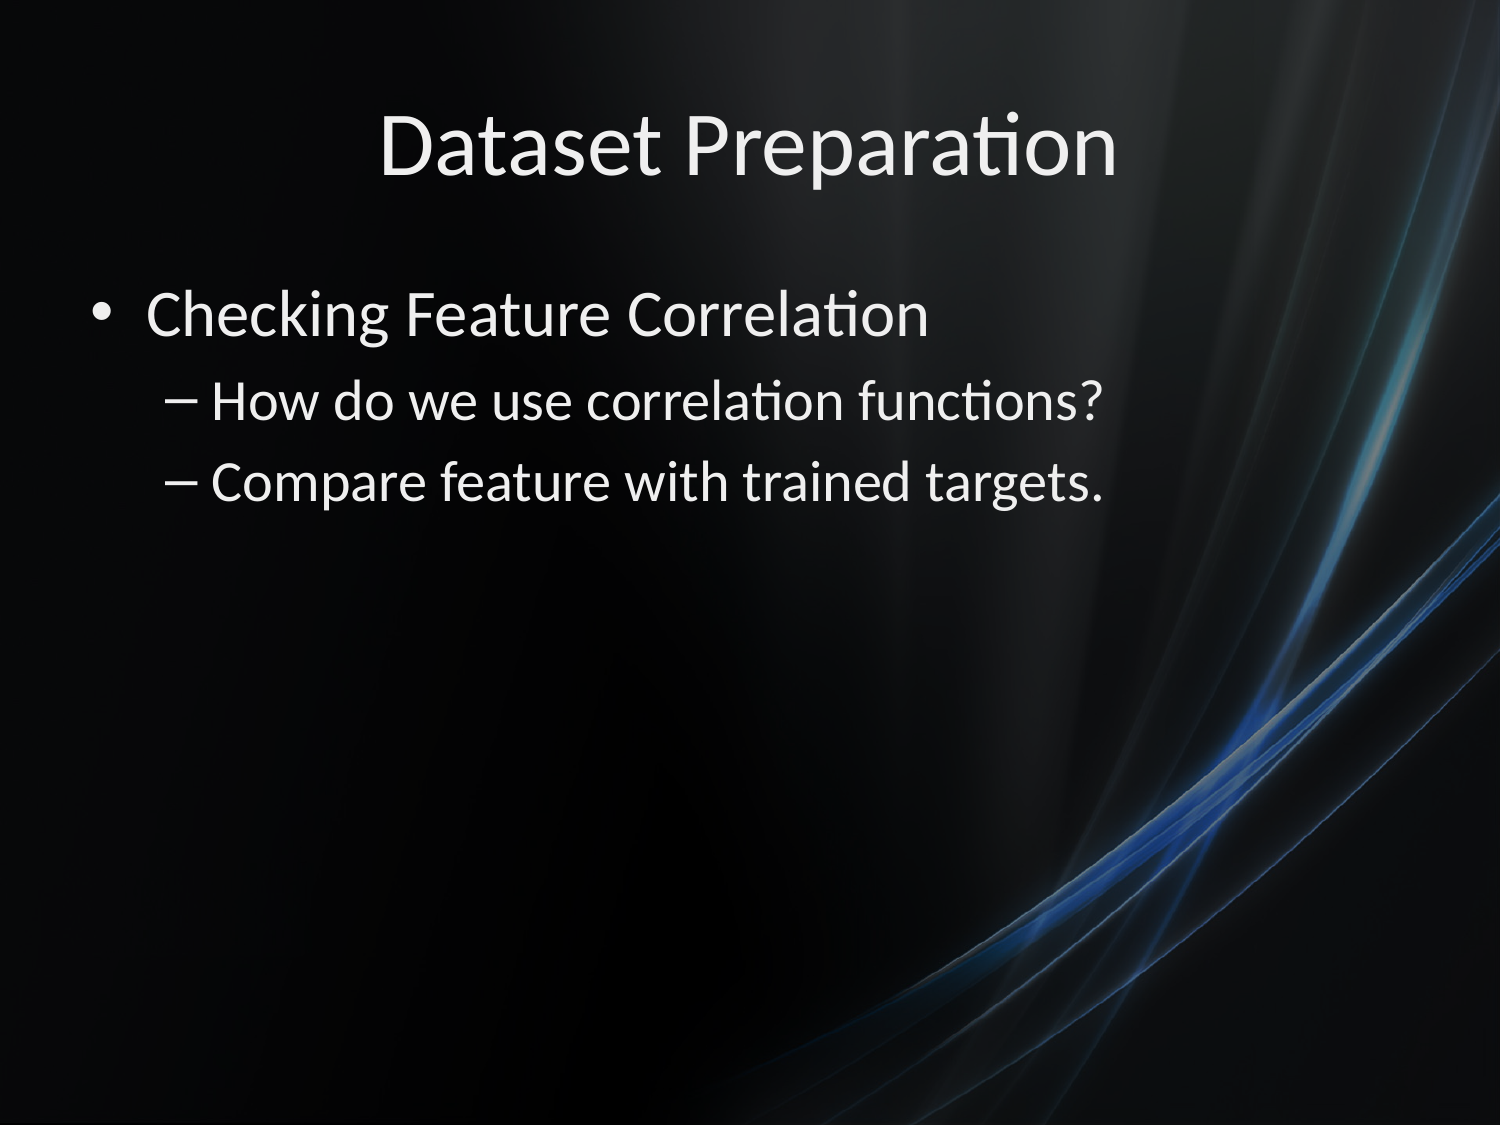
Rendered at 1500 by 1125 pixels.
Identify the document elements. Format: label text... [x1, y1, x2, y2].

title Dataset Preparation [75, 45, 1425, 233]
picture [0, 0, 1500, 1125]
list Checking Feature Correlation How do we use correlation functions? Compare feature with trained targets. [75, 262, 1425, 1005]
